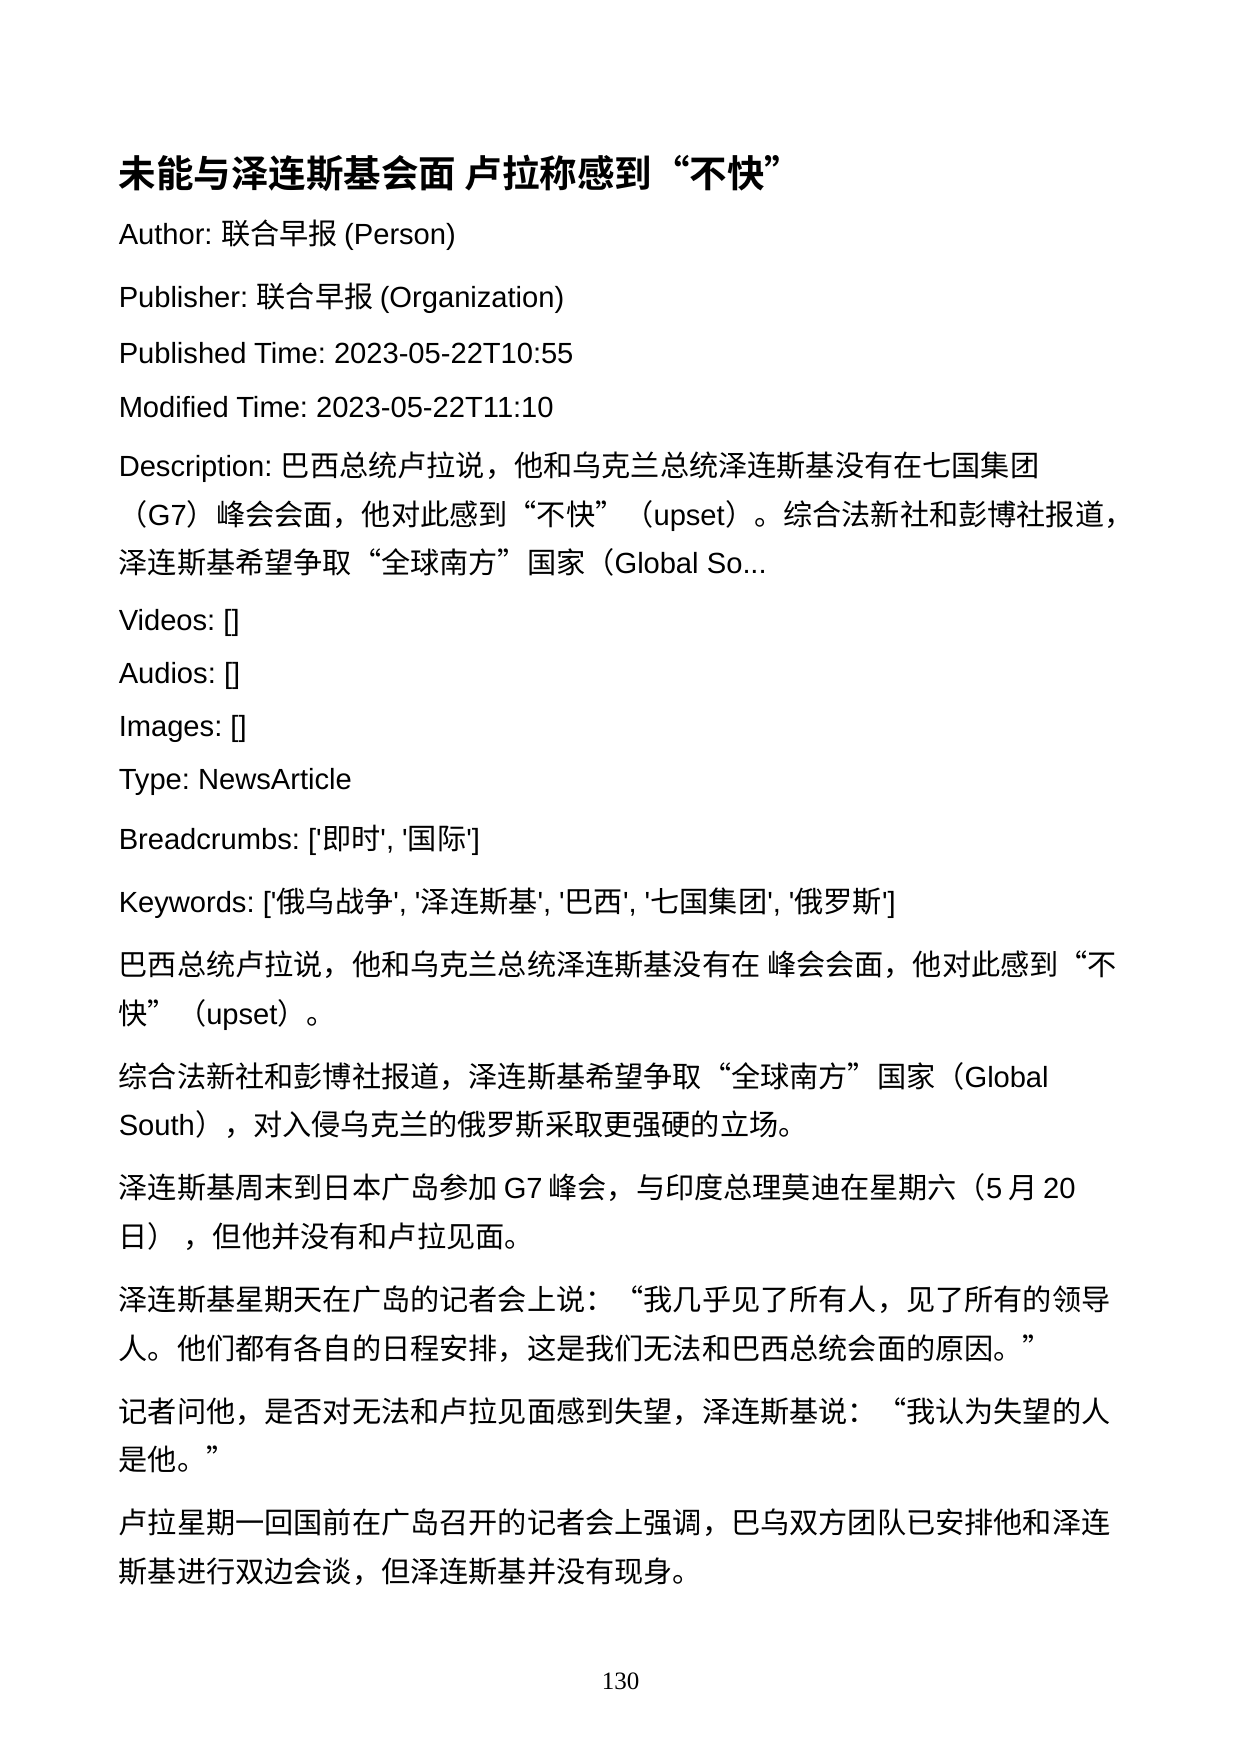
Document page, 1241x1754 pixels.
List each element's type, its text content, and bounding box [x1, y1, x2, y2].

subtitle 未能与泽连斯基会面 卢拉称感到“不快” [118, 143, 1122, 198]
text Videos: [] [118, 603, 1122, 637]
text Keywords: ['俄乌战争', '泽连斯基', '巴西', '七国集团', '俄罗斯'] [118, 879, 1122, 921]
text 巴西总统卢拉说，他和乌克兰总统泽连斯基没有在 峰会会面，他对此感到“不快”（upset）。 [118, 942, 1122, 1033]
text Published Time: 2023-05-22T10:55 [118, 337, 1122, 370]
text Audios: [] [118, 656, 1122, 690]
text Description: 巴西总统卢拉说，他和乌克兰总统泽连斯基没有在七国集团（G7）峰会会面，他对此感到“不快”（upset）。综合法新社和彭博社报道，泽连斯基希望争取“全球南方”国家（Global So... [118, 443, 1122, 582]
text Author: 联合早报 (Person) [118, 210, 1122, 253]
text 记者问他，是否对无法和卢拉见面感到失望，泽连斯基说：“我认为失望的人是他。” [118, 1388, 1122, 1479]
text Images: [] [118, 709, 1122, 743]
text 综合法新社和彭博社报道，泽连斯基希望争取“全球南方”国家（Global South），对入侵乌克兰的俄罗斯采取更强硬的立场。 [118, 1053, 1122, 1144]
text Modified Time: 2023-05-22T11:10 [118, 390, 1122, 423]
text Breadcrumbs: ['即时', '国际'] [118, 816, 1122, 858]
text Publisher: 联合早报 (Organization) [118, 273, 1122, 316]
text Type: NewsArticle [118, 762, 1122, 796]
text 泽连斯基星期天在广岛的记者会上说：“我几乎见了所有人，见了所有的领导人。他们都有各自的日程安排，这是我们无法和巴西总统会面的原因。” [118, 1277, 1122, 1368]
text 卢拉星期一回国前在广岛召开的记者会上强调，巴乌双方团队已安排他和泽连斯基进行双边会谈，但泽连斯基并没有现身。 [118, 1500, 1122, 1591]
text 泽连斯基周末到日本广岛参加G7峰会，与印度总理莫迪在星期六（5月20日） ，但他并没有和卢拉见面。 [118, 1165, 1122, 1256]
